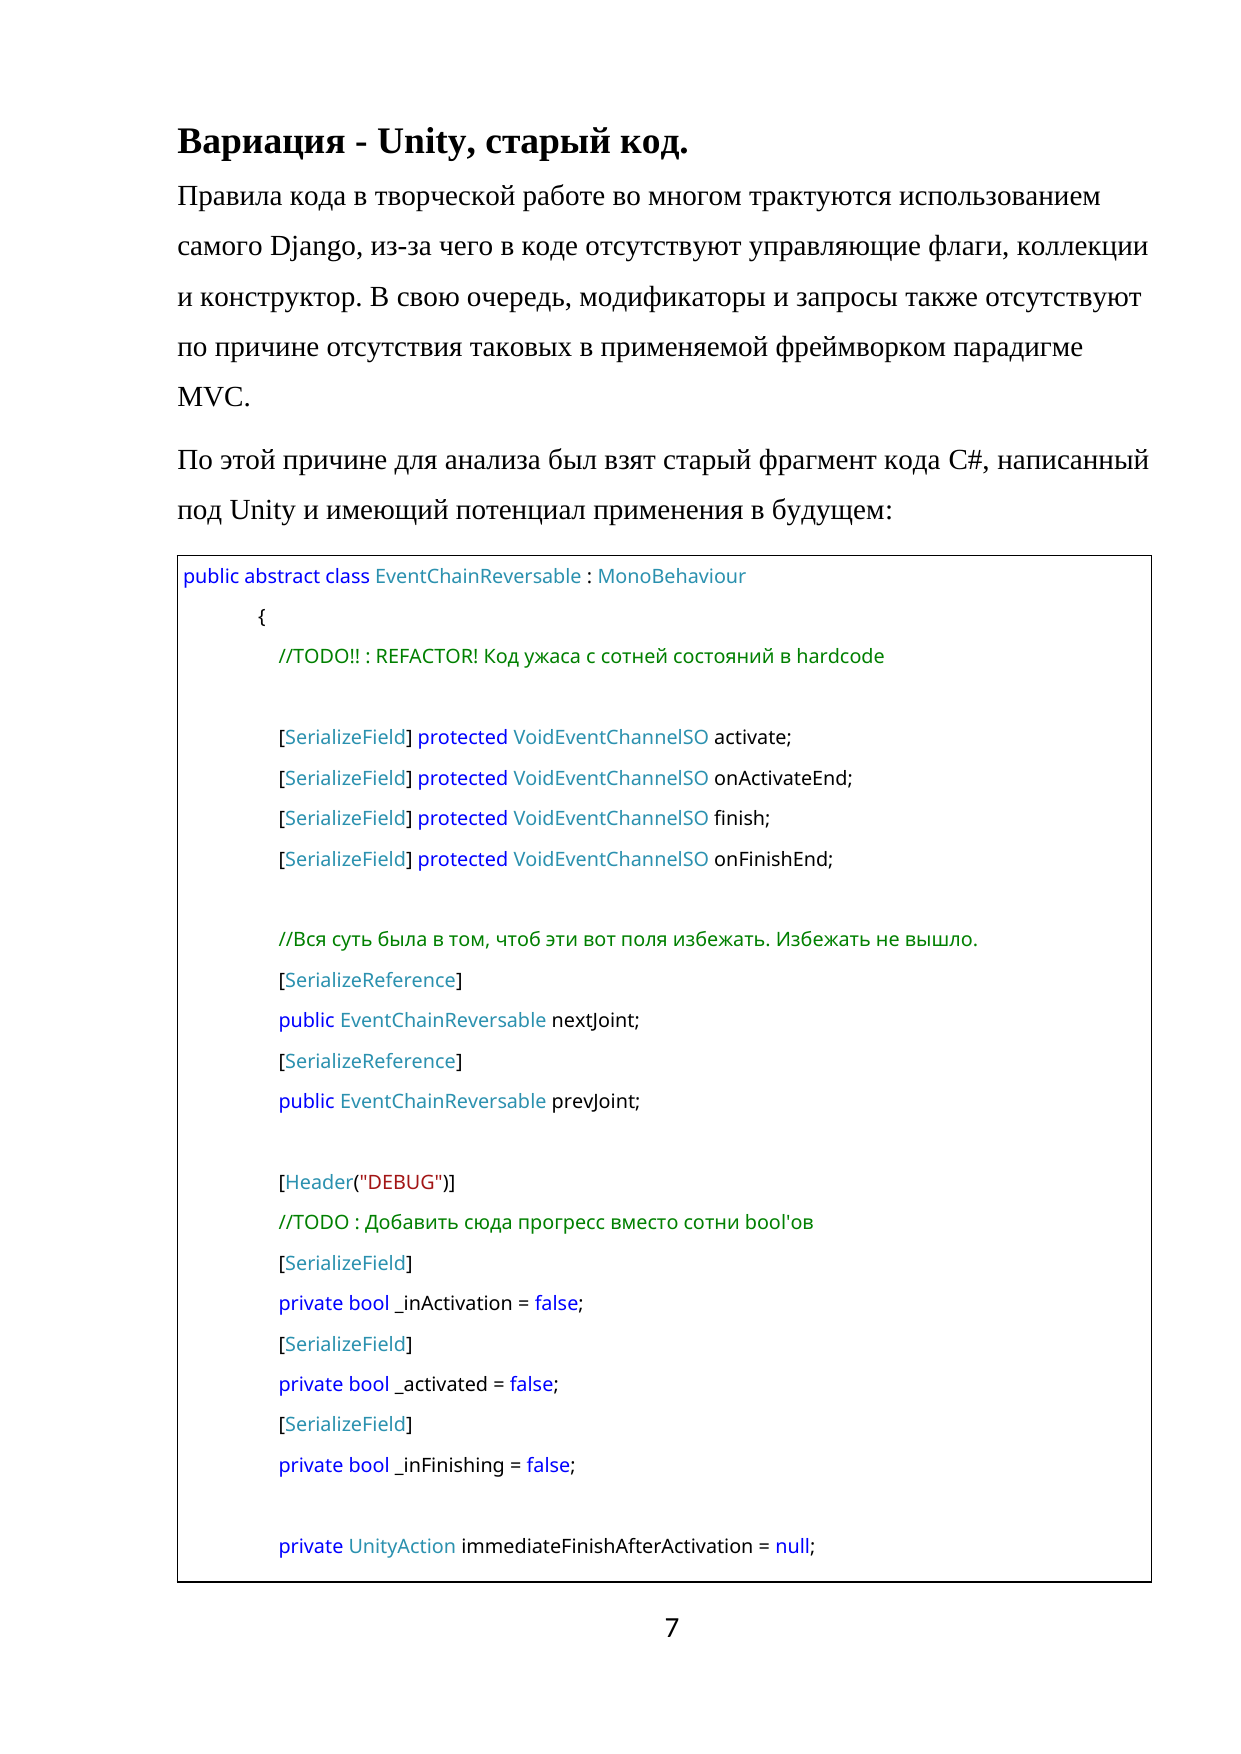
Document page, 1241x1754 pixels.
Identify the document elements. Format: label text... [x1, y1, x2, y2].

text Вариация - Unity, старый код. Правила кода в творческой работе во многом трактуются использованием самого Django, из-за чего в коде отсутствуют управляющие флаги, коллекции и конструктор. В свою очередь, модификаторы и запросы также отсутствуют по причине отсутствия таковых в применяемой фреймворком парадигме MVC. [177, 118, 1152, 413]
table_header public abstract class EventChainReversable : MonoBehaviour { //TODO!! : REFACTOR! Код ужаса с сотней состояний в hardcode [SerializeField] protected VoidEventChannelSO activate; [SerializeField] protected VoidEventChannelSO onActivateEnd; [SerializeField] protected VoidEventChannelSO finish; [SerializeField] protected VoidEventChannelSO onFinishEnd; //Вся суть была в том, чтоб эти вот поля избежать. Избежать не вышло. [SerializeReference] public EventChainReversable nextJoint; [SerializeReference] public EventChainReversable prevJoint; [Header("DEBUG")] //TODO : Добавить сюда прогресс вместо сотни bool'ов [SerializeField] private bool _inActivation = false; [SerializeField] private bool _activated = false; [SerializeField] private bool _inFinishing = false; private UnityAction immediateFinishAfterActivation = null; [178, 556, 1151, 1581]
text По этой причине для анализа был взят старый фрагмент кода C#, написанный под Unity и имеющий потенциал применения в будущем: [177, 442, 1152, 526]
